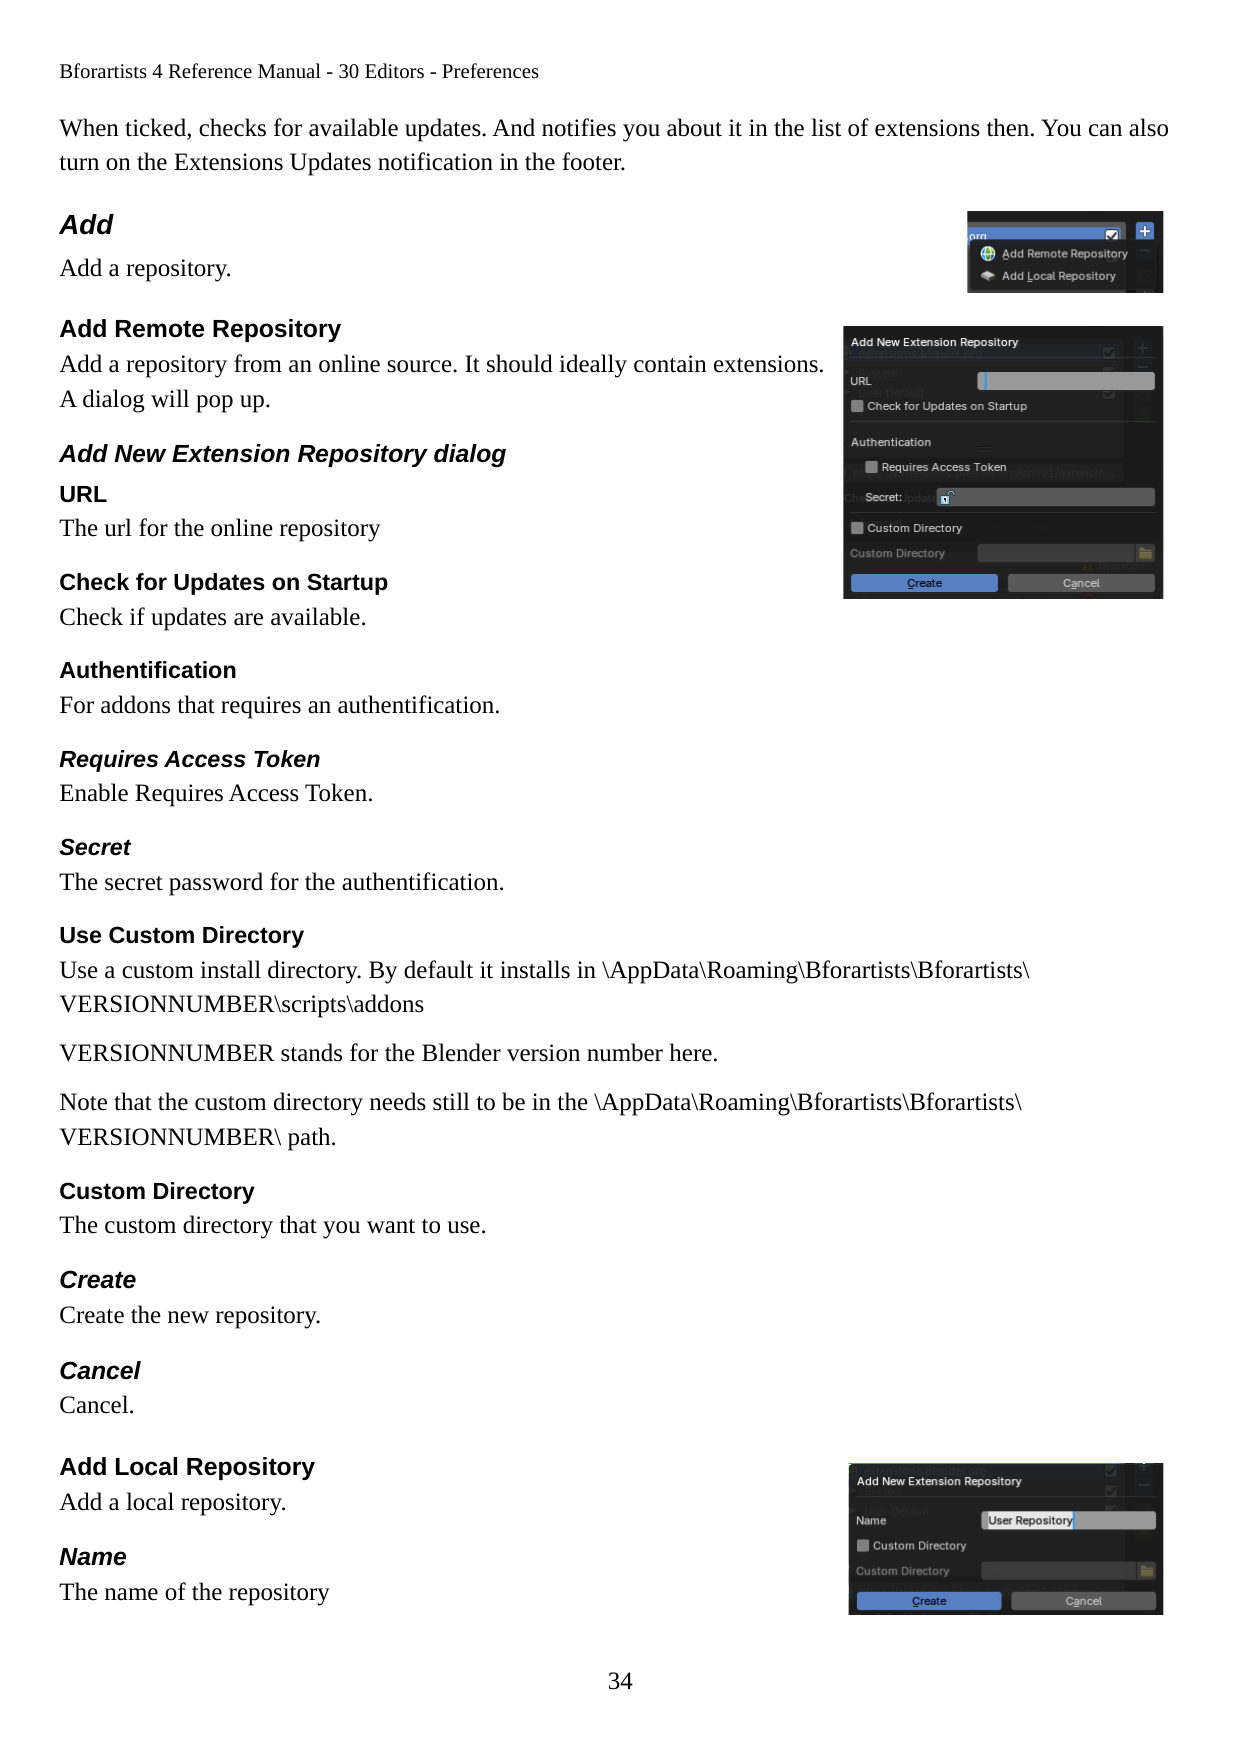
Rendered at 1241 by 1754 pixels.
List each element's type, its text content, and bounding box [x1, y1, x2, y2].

subtitle Add New Extension Repository dialog [59, 439, 843, 468]
text Create the new repository. [59, 1300, 1181, 1329]
subtitle Add [59, 209, 1181, 241]
text Add a repository. [59, 253, 967, 282]
subtitle Secret [59, 833, 1181, 860]
text Check if updates are available. [59, 602, 1181, 630]
text The secret password for the authentification. [59, 867, 1181, 895]
picture [848, 1463, 1164, 1615]
text [1164, 253, 1181, 282]
text Add a repository from an online source. It should ideally contain extensions. A dialog will pop up. [59, 349, 843, 413]
text When ticked, checks for available updates. And notifies you about it in the list of extensions then. You can also turn on the Extensions Updates notification in the footer. [59, 113, 1181, 176]
picture [967, 211, 1164, 293]
subtitle Use Custom Directory [59, 922, 1181, 949]
text The url for the online repository [59, 513, 843, 542]
text The custom directory that you want to use. [59, 1210, 1181, 1239]
subtitle Name [59, 1542, 848, 1571]
subtitle URL [59, 480, 843, 507]
subtitle Authentification [59, 657, 1181, 684]
text VERSIONNUMBER stands for the Blender version number here. [59, 1038, 1181, 1067]
text Enable Requires Access Token. [59, 778, 1181, 807]
text Note that the custom directory needs still to be in the \AppData\Roaming\Bforartists\Bforartists\VERSIONNUMBER\ path. [59, 1087, 1181, 1151]
picture [843, 326, 1164, 599]
text For addons that requires an authentification. [59, 690, 1181, 719]
subtitle Requires Access Token [59, 745, 1181, 772]
subtitle Custom Directory [59, 1177, 1181, 1204]
subtitle Create [59, 1266, 1181, 1294]
subtitle Cancel [59, 1356, 1181, 1384]
text Cancel. [59, 1391, 1181, 1419]
subtitle [1164, 1542, 1181, 1571]
text Use a custom install directory. By default it installs in \AppData\Roaming\Bforartists\Bforartists\VERSIONNUMBER\scripts\addons [59, 955, 1181, 1018]
subtitle Check for Updates on Startup [59, 568, 843, 595]
subtitle Add Local Repository [59, 1452, 1181, 1481]
subtitle Add Remote Repository [59, 314, 1181, 343]
text Add a local repository. [59, 1487, 848, 1516]
text The name of the repository [59, 1577, 848, 1606]
subtitle [1164, 480, 1181, 507]
text [1164, 1487, 1181, 1516]
